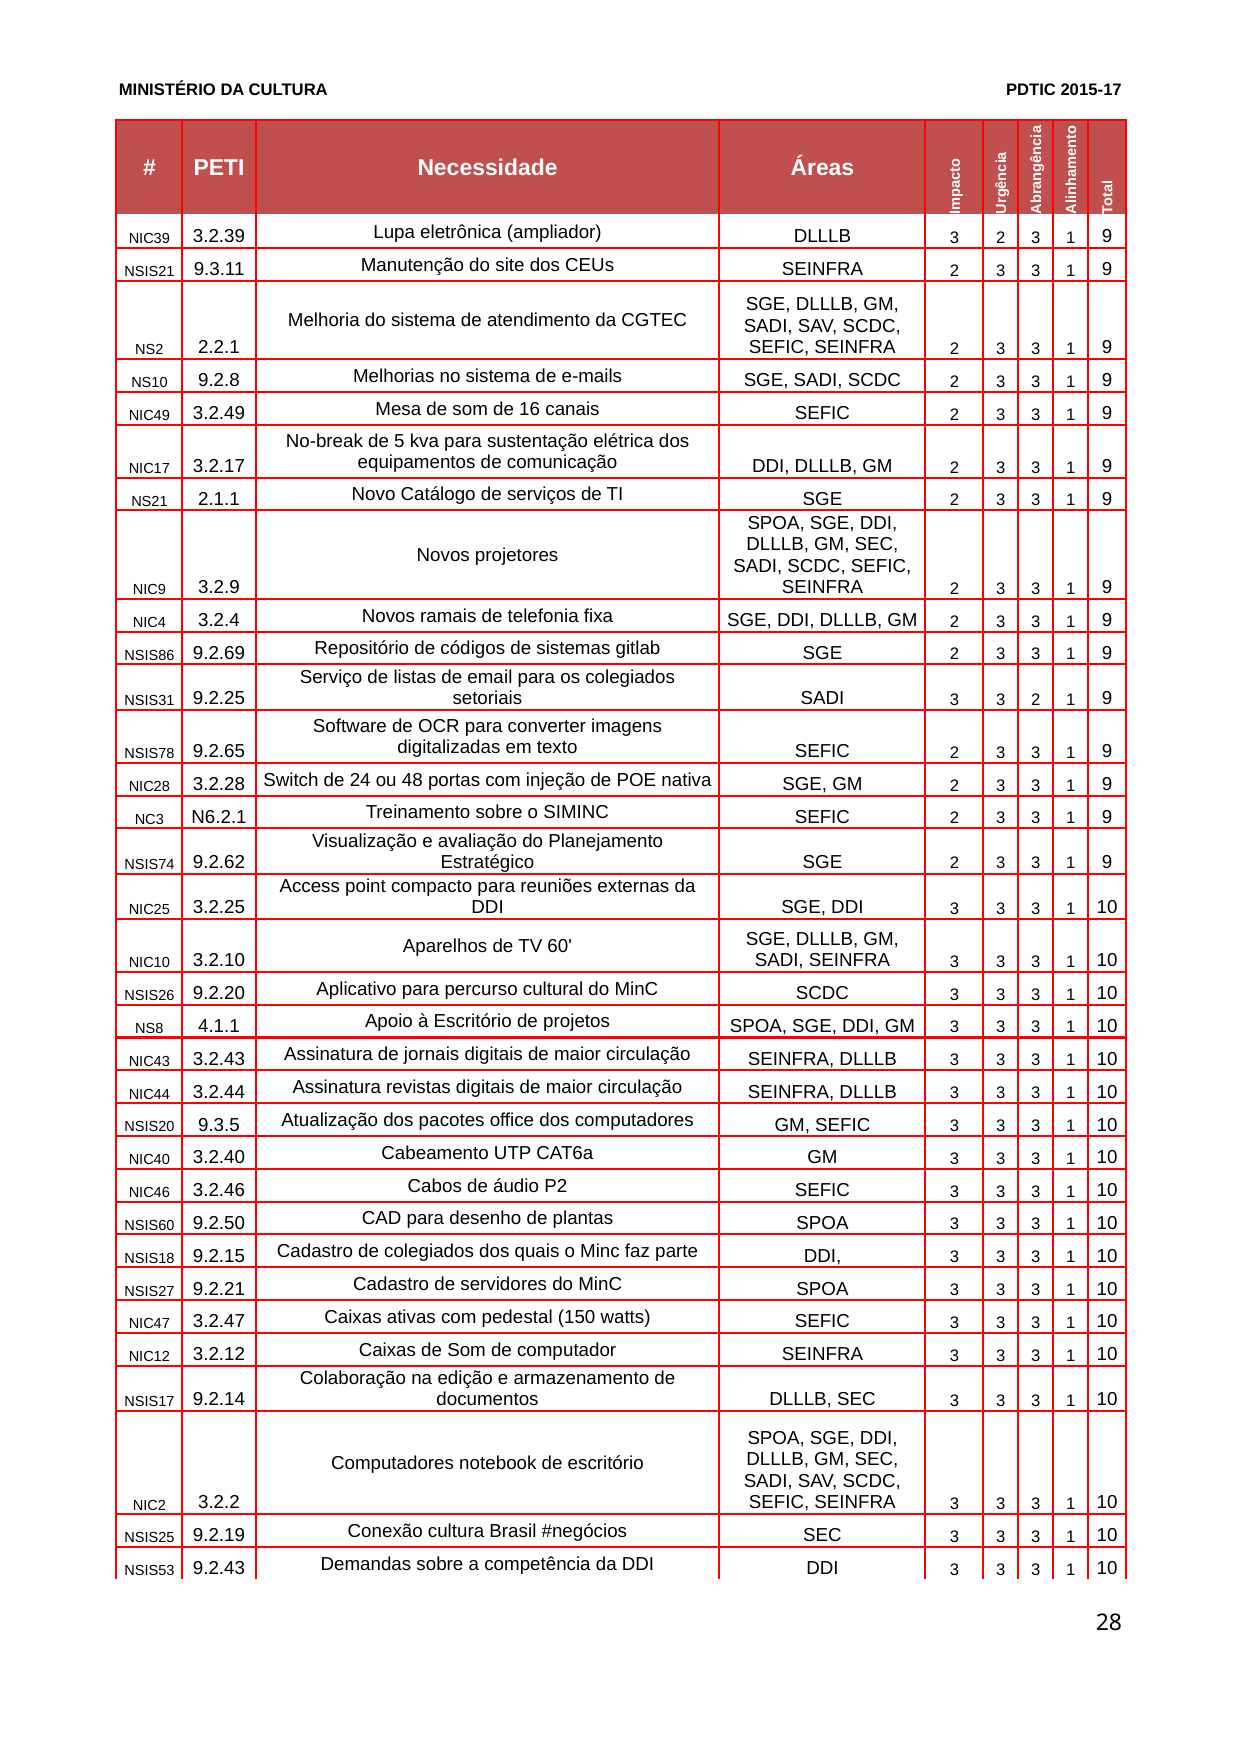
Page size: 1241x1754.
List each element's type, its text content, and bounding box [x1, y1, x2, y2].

table_cell CAD para desenho de plantas [257, 1203, 718, 1233]
table_cell 3 [984, 633, 1017, 663]
table_cell 3.2.44 [183, 1071, 255, 1102]
table_cell SGE [720, 829, 924, 872]
table_cell 3 [926, 1334, 982, 1364]
table_cell 3 [1019, 1515, 1052, 1546]
table_cell 9.2.21 [183, 1268, 255, 1299]
table_cell Aparelhos de TV 60' [257, 920, 718, 971]
table_cell 3 [984, 1203, 1017, 1233]
table_cell 3 [926, 920, 982, 971]
table_cell 1 [1054, 214, 1087, 247]
table_cell 3 [1019, 282, 1052, 358]
table_cell NSIS78 [117, 711, 181, 762]
table_cell Serviço de listas de email para os colegiados setoriais [257, 665, 718, 708]
table_cell 3 [926, 1104, 982, 1135]
table_cell 3.2.4 [183, 600, 255, 631]
table_cell NSIS25 [117, 1515, 181, 1546]
table_cell 3 [926, 1170, 982, 1201]
table_cell NIC28 [117, 764, 181, 794]
table_cell 2 [926, 764, 982, 794]
table_cell 2 [926, 797, 982, 827]
table_cell NSIS60 [117, 1203, 181, 1233]
table_cell 3.2.12 [183, 1334, 255, 1364]
table_header Total [1089, 121, 1125, 214]
table_cell 10 [1089, 1412, 1125, 1513]
table_cell 3 [926, 1367, 982, 1410]
table_cell 3 [984, 1548, 1017, 1578]
table_cell Melhoria do sistema de atendimento da CGTEC [257, 282, 718, 358]
table_cell Conexão cultura Brasil #negócios [257, 1515, 718, 1546]
table_cell 3 [926, 1006, 982, 1036]
table_cell NC3 [117, 797, 181, 827]
table_cell SGE, DDI [720, 875, 924, 918]
table_cell 3 [1019, 1301, 1052, 1332]
table_cell 1 [1054, 1515, 1087, 1546]
table_cell NIC12 [117, 1334, 181, 1364]
table_cell 1 [1054, 665, 1087, 708]
table_cell 10 [1089, 1039, 1125, 1069]
table_cell 3 [926, 875, 982, 918]
table_cell 9 [1089, 479, 1125, 509]
table_cell 1 [1054, 249, 1087, 280]
table_cell 9.2.69 [183, 633, 255, 663]
table_cell SPOA [720, 1203, 924, 1233]
table_cell 3 [1019, 711, 1052, 762]
table_cell NS21 [117, 479, 181, 509]
table_cell 3 [984, 479, 1017, 509]
table_cell 10 [1089, 1334, 1125, 1364]
table_cell 3 [984, 1006, 1017, 1036]
table_cell NS2 [117, 282, 181, 358]
table_cell 10 [1089, 1268, 1125, 1299]
table_cell 3 [984, 829, 1017, 872]
table_cell 3.2.49 [183, 393, 255, 423]
table_cell NIC46 [117, 1170, 181, 1201]
table_cell 9 [1089, 282, 1125, 358]
table_cell 9.2.20 [183, 973, 255, 1004]
table_cell 3 [984, 1235, 1017, 1266]
table_cell SGE [720, 633, 924, 663]
table_cell 1 [1054, 1235, 1087, 1266]
table_cell SADI [720, 665, 924, 708]
table_cell SEFIC [720, 1301, 924, 1332]
table_cell 1 [1054, 1548, 1087, 1578]
table_cell 1 [1054, 1334, 1087, 1364]
table_cell 1 [1054, 1137, 1087, 1168]
table_cell Lupa eletrônica (ampliador) [257, 214, 718, 247]
table_cell 1 [1054, 875, 1087, 918]
table_header Abrangência [1019, 121, 1052, 214]
table_cell NIC39 [117, 214, 181, 247]
table_cell 9.2.62 [183, 829, 255, 872]
table_cell NIC9 [117, 511, 181, 598]
table_cell 9.2.14 [183, 1367, 255, 1410]
table_cell NS10 [117, 360, 181, 391]
table_cell 3 [926, 1268, 982, 1299]
table_cell 10 [1089, 1071, 1125, 1102]
table_cell 4.1.1 [183, 1006, 255, 1036]
table_cell 3 [984, 426, 1017, 477]
table_cell 3 [1019, 1268, 1052, 1299]
table_cell 1 [1054, 1104, 1087, 1135]
table_cell 3 [984, 1515, 1017, 1546]
table_cell 1 [1054, 920, 1087, 971]
table_cell 2 [926, 633, 982, 663]
table_cell NSIS17 [117, 1367, 181, 1410]
table_cell 3 [1019, 1137, 1052, 1168]
table_cell 3 [984, 1137, 1017, 1168]
table_cell Manutenção do site dos CEUs [257, 249, 718, 280]
table_cell Mesa de som de 16 canais [257, 393, 718, 423]
table_cell 2.1.1 [183, 479, 255, 509]
table_cell No-break de 5 kva para sustentação elétrica dos equipamentos de comunicação [257, 426, 718, 477]
table_cell NIC25 [117, 875, 181, 918]
table_cell 1 [1054, 711, 1087, 762]
table_cell Computadores notebook de escritório [257, 1412, 718, 1513]
table_cell DDI, [720, 1235, 924, 1266]
table_cell 3 [984, 920, 1017, 971]
table_cell 9 [1089, 249, 1125, 280]
table_cell 3 [984, 1412, 1017, 1513]
table_cell NS8 [117, 1006, 181, 1036]
table_cell N6.2.1 [183, 797, 255, 827]
table_header Necessidade [257, 121, 718, 214]
table_cell 9 [1089, 764, 1125, 794]
table_cell NSIS86 [117, 633, 181, 663]
table_cell 3 [926, 973, 982, 1004]
table_cell 3.2.39 [183, 214, 255, 247]
table_cell NSIS31 [117, 665, 181, 708]
table_cell 3 [1019, 479, 1052, 509]
table_cell NIC10 [117, 920, 181, 971]
table_cell NSIS53 [117, 1548, 181, 1578]
table_cell 3 [984, 1334, 1017, 1364]
table_cell Cadastro de colegiados dos quais o Minc faz parte [257, 1235, 718, 1266]
table_header Alinhamento [1054, 121, 1087, 214]
table_cell NIC47 [117, 1301, 181, 1332]
table_cell 1 [1054, 973, 1087, 1004]
table_cell 3 [984, 393, 1017, 423]
table_cell 1 [1054, 764, 1087, 794]
table_cell 9.3.11 [183, 249, 255, 280]
table_cell 1 [1054, 633, 1087, 663]
table_cell 3 [984, 1170, 1017, 1201]
table_header Urgência [984, 121, 1017, 214]
table_cell SGE [720, 479, 924, 509]
table_cell 3 [984, 511, 1017, 598]
table_cell 3 [926, 1412, 982, 1513]
table_cell NSIS26 [117, 973, 181, 1004]
table_cell 3 [926, 665, 982, 708]
table_cell 9.2.8 [183, 360, 255, 391]
table_cell 3 [1019, 1104, 1052, 1135]
table_cell 1 [1054, 360, 1087, 391]
table_cell 10 [1089, 1104, 1125, 1135]
table_cell 2 [1019, 665, 1052, 708]
table_cell 2 [926, 829, 982, 872]
table_cell Demandas sobre a competência da DDI [257, 1548, 718, 1578]
table_cell 3 [926, 1039, 982, 1069]
table_cell 3 [1019, 1412, 1052, 1513]
table_cell DDI, DLLLB, GM [720, 426, 924, 477]
table_cell NIC44 [117, 1071, 181, 1102]
table_cell GM, SEFIC [720, 1104, 924, 1135]
table_cell 3.2.10 [183, 920, 255, 971]
table_cell SEINFRA, DLLLB [720, 1071, 924, 1102]
table_header # [117, 121, 181, 214]
table_cell 10 [1089, 1548, 1125, 1578]
table_cell SGE, DDI, DLLLB, GM [720, 600, 924, 631]
table_cell 10 [1089, 1367, 1125, 1410]
table_cell 3 [1019, 511, 1052, 598]
table_cell 3 [984, 249, 1017, 280]
table_cell 3 [984, 1301, 1017, 1332]
table_cell 9 [1089, 426, 1125, 477]
table_cell 3 [1019, 920, 1052, 971]
table_cell Switch de 24 ou 48 portas com injeção de POE nativa [257, 764, 718, 794]
table_cell 3 [926, 1137, 982, 1168]
table_cell 3 [984, 1039, 1017, 1069]
table_cell 2 [926, 479, 982, 509]
table_cell 3 [984, 1268, 1017, 1299]
table_cell SEFIC [720, 711, 924, 762]
table_cell 9 [1089, 797, 1125, 827]
table_cell 3 [1019, 1203, 1052, 1233]
table_cell NIC4 [117, 600, 181, 631]
table_cell 3 [984, 1104, 1017, 1135]
table_cell Novos projetores [257, 511, 718, 598]
table_cell 10 [1089, 1170, 1125, 1201]
table_cell 3 [984, 875, 1017, 918]
table_cell 3 [926, 1515, 982, 1546]
table_cell Atualização dos pacotes office dos computadores [257, 1104, 718, 1135]
table_cell 3 [1019, 875, 1052, 918]
table_cell 3 [926, 1203, 982, 1233]
table_cell SPOA, SGE, DDI, GM [720, 1006, 924, 1036]
table_cell 9 [1089, 393, 1125, 423]
table_cell Assinatura revistas digitais de maior circulação [257, 1071, 718, 1102]
table_cell 3 [1019, 1006, 1052, 1036]
table_cell 1 [1054, 797, 1087, 827]
table_cell 2 [926, 282, 982, 358]
table_cell SPOA, SGE, DDI, DLLLB, GM, SEC, SADI, SAV, SCDC, SEFIC, SEINFRA [720, 1412, 924, 1513]
table_cell SPOA, SGE, DDI, DLLLB, GM, SEC, SADI, SCDC, SEFIC, SEINFRA [720, 511, 924, 598]
table_cell 10 [1089, 1515, 1125, 1546]
table_cell 2 [926, 426, 982, 477]
table_cell 10 [1089, 1137, 1125, 1168]
table_cell 9.2.19 [183, 1515, 255, 1546]
table_cell 3 [1019, 1334, 1052, 1364]
table_cell 1 [1054, 282, 1087, 358]
table_cell NSIS18 [117, 1235, 181, 1266]
table_cell Assinatura de jornais digitais de maior circulação [257, 1039, 718, 1069]
table_cell 1 [1054, 479, 1087, 509]
table_header PETI [183, 121, 255, 214]
table_cell NSIS27 [117, 1268, 181, 1299]
table_cell 3 [1019, 393, 1052, 423]
table_cell 9 [1089, 829, 1125, 872]
table_cell 3 [984, 973, 1017, 1004]
table_cell Repositório de códigos de sistemas gitlab [257, 633, 718, 663]
table_cell 3 [1019, 1071, 1052, 1102]
table_cell 10 [1089, 875, 1125, 918]
table_cell 1 [1054, 511, 1087, 598]
table_cell Software de OCR para converter imagens digitalizadas em texto [257, 711, 718, 762]
table_cell GM [720, 1137, 924, 1168]
table_cell 9.2.15 [183, 1235, 255, 1266]
table_cell 3 [926, 1071, 982, 1102]
table_cell DDI [720, 1548, 924, 1578]
table_cell 3 [1019, 973, 1052, 1004]
table_cell 1 [1054, 393, 1087, 423]
table_cell 3 [1019, 1039, 1052, 1069]
table_cell 3 [926, 1301, 982, 1332]
table_cell Melhorias no sistema de e-mails [257, 360, 718, 391]
table_cell 3 [1019, 764, 1052, 794]
table_cell Novo Catálogo de serviços de TI [257, 479, 718, 509]
table_cell Visualização e avaliação do Planejamento Estratégico [257, 829, 718, 872]
table_cell 1 [1054, 600, 1087, 631]
table_cell 9.3.5 [183, 1104, 255, 1135]
table_cell 3 [1019, 214, 1052, 247]
table_cell 1 [1054, 1006, 1087, 1036]
table_cell 3 [1019, 600, 1052, 631]
table_cell 3 [1019, 829, 1052, 872]
table_cell 1 [1054, 1268, 1087, 1299]
table_cell SEC [720, 1515, 924, 1546]
table_cell 3 [984, 711, 1017, 762]
table_cell SEINFRA [720, 1334, 924, 1364]
table_cell 3 [984, 360, 1017, 391]
table_cell 3 [984, 764, 1017, 794]
table_cell DLLLB, SEC [720, 1367, 924, 1410]
table_cell 3.2.25 [183, 875, 255, 918]
table_cell Access point compacto para reuniões externas da DDI [257, 875, 718, 918]
table_cell 1 [1054, 426, 1087, 477]
table_cell DLLLB [720, 214, 924, 247]
table_cell 2 [926, 711, 982, 762]
table_cell 10 [1089, 1235, 1125, 1266]
table_cell 3 [984, 665, 1017, 708]
table_cell 9 [1089, 214, 1125, 247]
table_cell Novos ramais de telefonia fixa [257, 600, 718, 631]
table_cell 1 [1054, 1203, 1087, 1233]
table_cell Apoio à Escritório de projetos [257, 1006, 718, 1036]
table_cell 10 [1089, 1301, 1125, 1332]
table_cell 9.2.25 [183, 665, 255, 708]
table_cell SEFIC [720, 393, 924, 423]
table_cell 3 [984, 600, 1017, 631]
table_cell 1 [1054, 1039, 1087, 1069]
table_cell 2 [926, 393, 982, 423]
table_cell 1 [1054, 1071, 1087, 1102]
table_cell 3 [926, 214, 982, 247]
table_cell SGE, GM [720, 764, 924, 794]
table_cell Cabeamento UTP CAT6a [257, 1137, 718, 1168]
table_cell SEINFRA [720, 249, 924, 280]
table_cell SGE, DLLLB, GM, SADI, SEINFRA [720, 920, 924, 971]
table_cell 9.2.50 [183, 1203, 255, 1233]
table_cell 2 [984, 214, 1017, 247]
table_cell 2 [926, 511, 982, 598]
table_cell SEFIC [720, 797, 924, 827]
table_cell 10 [1089, 1006, 1125, 1036]
table_cell Aplicativo para percurso cultural do MinC [257, 973, 718, 1004]
table_cell 2 [926, 600, 982, 631]
table_cell NIC49 [117, 393, 181, 423]
table_cell 2 [926, 360, 982, 391]
table_cell 2.2.1 [183, 282, 255, 358]
table_cell 9 [1089, 633, 1125, 663]
table_cell 9.2.43 [183, 1548, 255, 1578]
table_cell 1 [1054, 1170, 1087, 1201]
table_cell SGE, DLLLB, GM, SADI, SAV, SCDC, SEFIC, SEINFRA [720, 282, 924, 358]
table_cell 3.2.2 [183, 1412, 255, 1513]
table_cell 3 [1019, 249, 1052, 280]
table_cell SCDC [720, 973, 924, 1004]
table_cell 1 [1054, 1301, 1087, 1332]
table_cell 10 [1089, 973, 1125, 1004]
table_cell NIC17 [117, 426, 181, 477]
table_cell NIC40 [117, 1137, 181, 1168]
table_cell 3 [1019, 1367, 1052, 1410]
table_cell 1 [1054, 1412, 1087, 1513]
table_cell 3 [1019, 426, 1052, 477]
table_header Impacto [926, 121, 982, 214]
table_cell 3 [984, 1071, 1017, 1102]
table_cell 3 [1019, 1235, 1052, 1266]
table_cell 9 [1089, 360, 1125, 391]
table_cell NSIS20 [117, 1104, 181, 1135]
table_cell Caixas de Som de computador [257, 1334, 718, 1364]
table_cell 1 [1054, 1367, 1087, 1410]
table_cell 1 [1054, 829, 1087, 872]
table_cell 3.2.46 [183, 1170, 255, 1201]
table_cell 3 [1019, 360, 1052, 391]
table_cell 3 [1019, 797, 1052, 827]
table_cell Cabos de áudio P2 [257, 1170, 718, 1201]
table_cell Caixas ativas com pedestal (150 watts) [257, 1301, 718, 1332]
table_cell Cadastro de servidores do MinC [257, 1268, 718, 1299]
table_cell 3.2.9 [183, 511, 255, 598]
table_cell Colaboração na edição e armazenamento de documentos [257, 1367, 718, 1410]
table_cell 10 [1089, 920, 1125, 971]
table_header Áreas [720, 121, 924, 214]
table_cell 3 [1019, 633, 1052, 663]
table_cell 10 [1089, 1203, 1125, 1233]
table_cell 2 [926, 249, 982, 280]
table_cell 3 [984, 282, 1017, 358]
table_cell 9 [1089, 711, 1125, 762]
table_cell SEFIC [720, 1170, 924, 1201]
table_cell 3 [984, 797, 1017, 827]
table_cell 3 [984, 1367, 1017, 1410]
table_cell SPOA [720, 1268, 924, 1299]
table_cell 3 [1019, 1548, 1052, 1578]
table_cell 3.2.47 [183, 1301, 255, 1332]
table_cell Treinamento sobre o SIMINC [257, 797, 718, 827]
table_cell 3.2.28 [183, 764, 255, 794]
table_cell 3.2.43 [183, 1039, 255, 1069]
table_cell NSIS74 [117, 829, 181, 872]
table_cell NIC43 [117, 1039, 181, 1069]
table_cell 3 [926, 1235, 982, 1266]
table_cell 9 [1089, 665, 1125, 708]
table_cell 9.2.65 [183, 711, 255, 762]
table_cell NSIS21 [117, 249, 181, 280]
table_cell 9 [1089, 600, 1125, 631]
table_cell 3 [1019, 1170, 1052, 1201]
table_cell NIC2 [117, 1412, 181, 1513]
table_cell SGE, SADI, SCDC [720, 360, 924, 391]
table_cell 9 [1089, 511, 1125, 598]
table_cell 3.2.40 [183, 1137, 255, 1168]
table_cell 3.2.17 [183, 426, 255, 477]
table_cell SEINFRA, DLLLB [720, 1039, 924, 1069]
table_cell 3 [926, 1548, 982, 1578]
